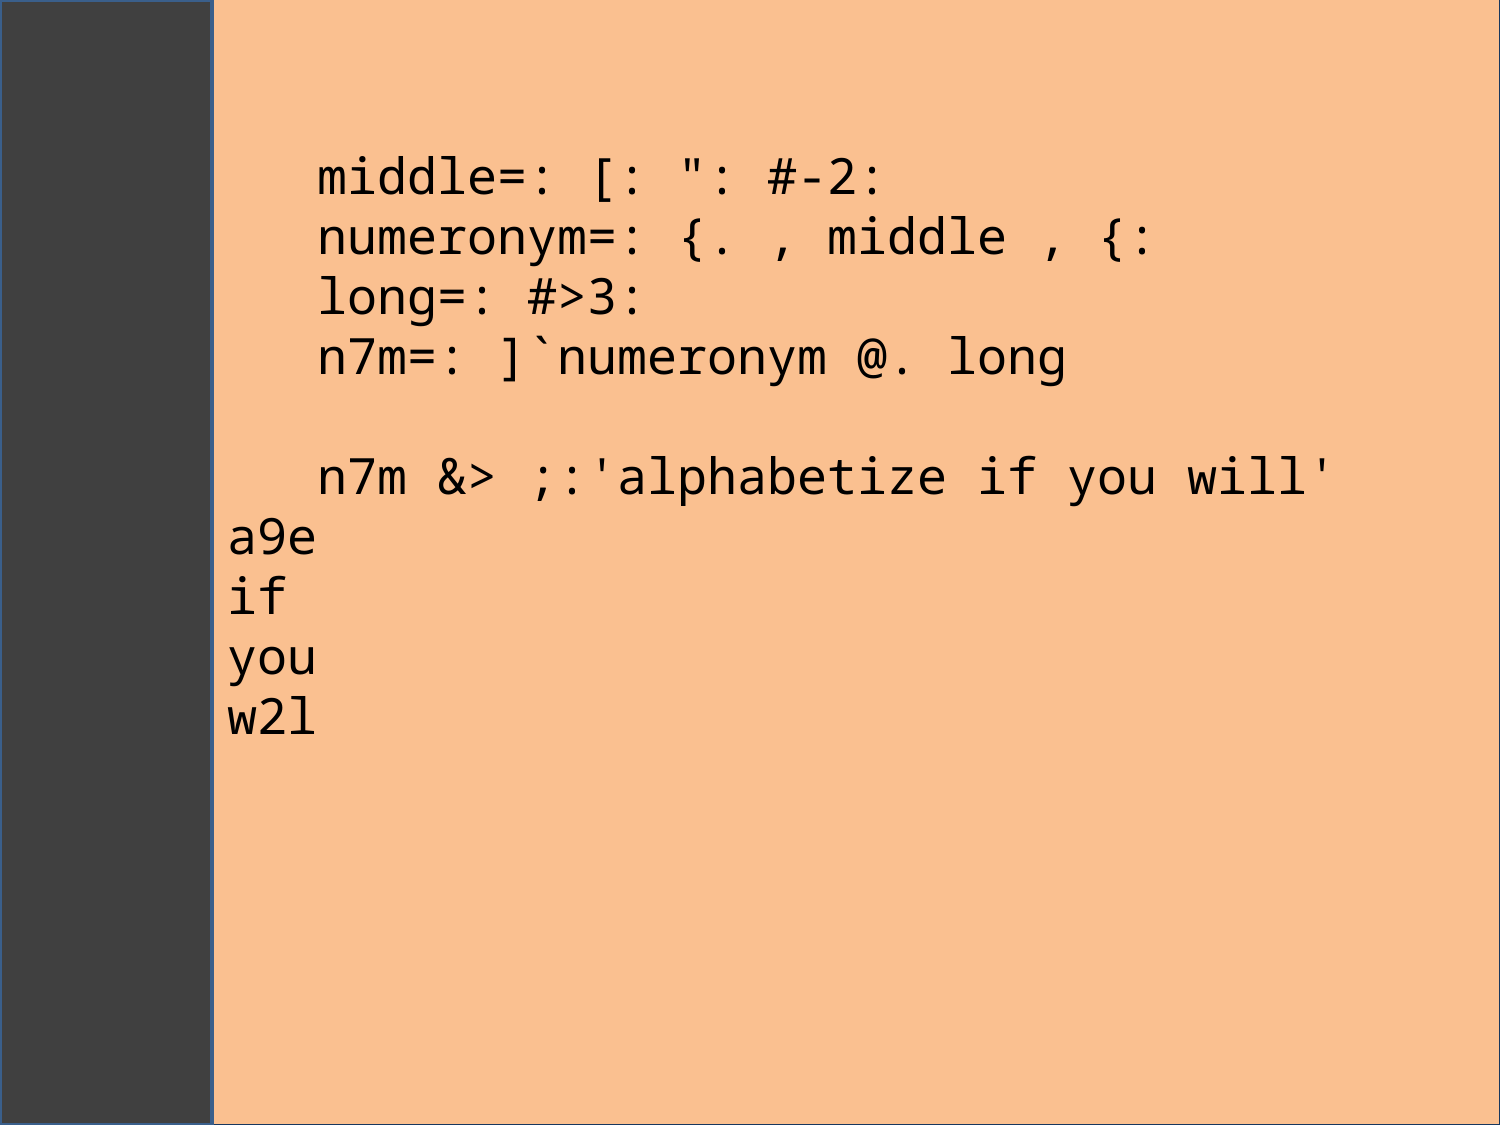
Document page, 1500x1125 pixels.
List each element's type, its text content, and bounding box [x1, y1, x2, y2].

text_box middle=: [: ": #-2: numeronym=: {. , middle , {: long=: #>3: n7m=: ]`numeronym @. long n7m &> ;:'alphabetize if you will' a9e if you w2l [213, 137, 1500, 813]
text_box [0, 0, 1500, 1125]
